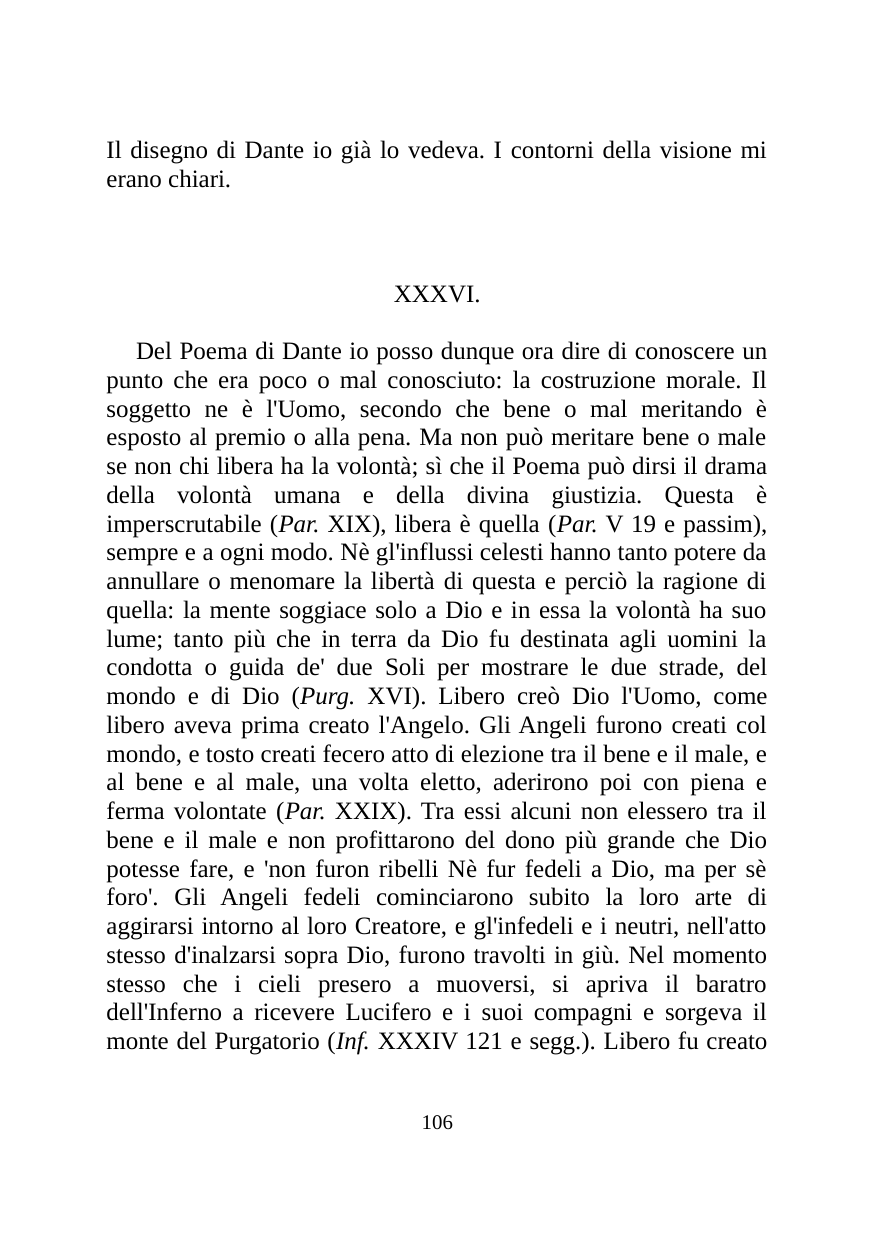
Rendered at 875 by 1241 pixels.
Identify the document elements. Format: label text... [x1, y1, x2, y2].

text XXXVI. [106, 279, 768, 307]
text Del Poema di Dante io posso dunque ora dire di conoscere un punto che era poco o mal conosciuto: la costruzione morale. Il soggetto ne è l'Uomo, secondo che bene o mal meritando è esposto al premio o alla pena. Ma non può meritare bene o male se non chi libera ha la volontà; sì che il Poema può dirsi il drama della volontà umana e della divina giustizia. Questa è imperscrutabile (Par. XIX), libera è quella (Par. V 19 e passim), sempre e a ogni modo. Nè gl'influssi celesti hanno tanto potere da annullare o menomare la libertà di questa e perciò la ragione di quella: la mente soggiace solo a Dio e in essa la volontà ha suo lume; tanto più che in terra da Dio fu destinata agli uomini la condotta o guida de' due Soli per mostrare le due strade, del mondo e di Dio (Purg. XVI). Libero creò Dio l'Uomo, come libero aveva prima creato l'Angelo. Gli Angeli furono creati col mondo, e tosto creati fecero atto di elezione tra il bene e il male, e al bene e al male, una volta eletto, aderirono poi con piena e ferma volontate (Par. XXIX). Tra essi alcuni non elessero tra il bene e il male e non profittarono del dono più grande che Dio potesse fare, e 'non furon ribelli Nè fur fedeli a Dio, ma per sè foro'. Gli Angeli fedeli cominciarono subito la loro arte di aggirarsi intorno al loro Creatore, e gl'infedeli e i neutri, nell'atto stesso d'inalzarsi sopra Dio, furono travolti in giù. Nel momento stesso che i cieli presero a muoversi, si apriva il baratro dell'Inferno a ricevere Lucifero e i suoi compagni e sorgeva il monte del Purgatorio (Inf. XXXIV 121 e segg.). Libero fu creato [106, 336, 768, 1055]
text Il disegno di Dante io già lo vedeva. I contorni della visione mi erano chiari. [106, 135, 768, 192]
